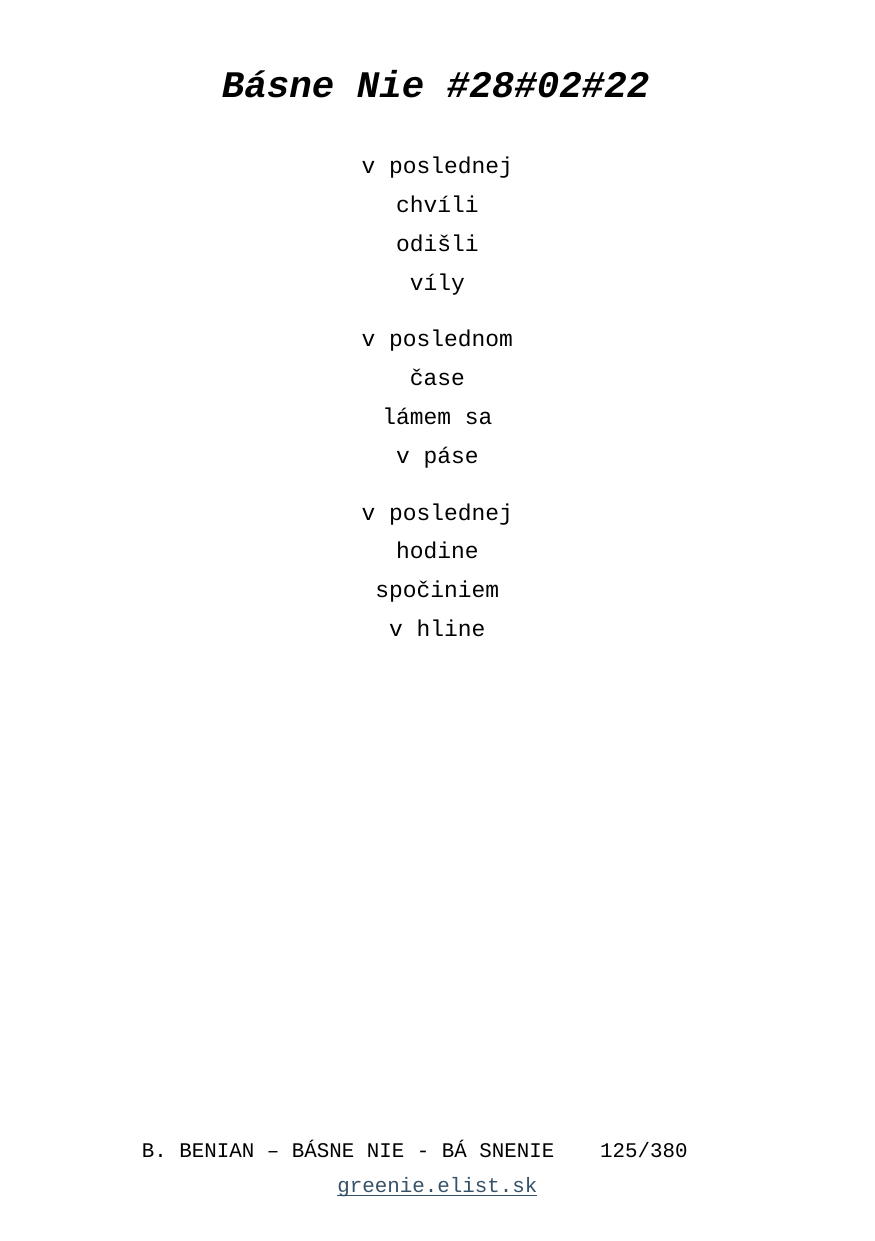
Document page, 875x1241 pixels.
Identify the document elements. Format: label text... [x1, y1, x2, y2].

text v poslednej chvíli odišli víly [41, 155, 833, 297]
subtitle Básne Nie #28#02#22 [41, 66, 833, 109]
text v poslednom čase lámem sa v páse [41, 328, 833, 470]
text v poslednej hodine spočiniem v hline [41, 501, 833, 643]
